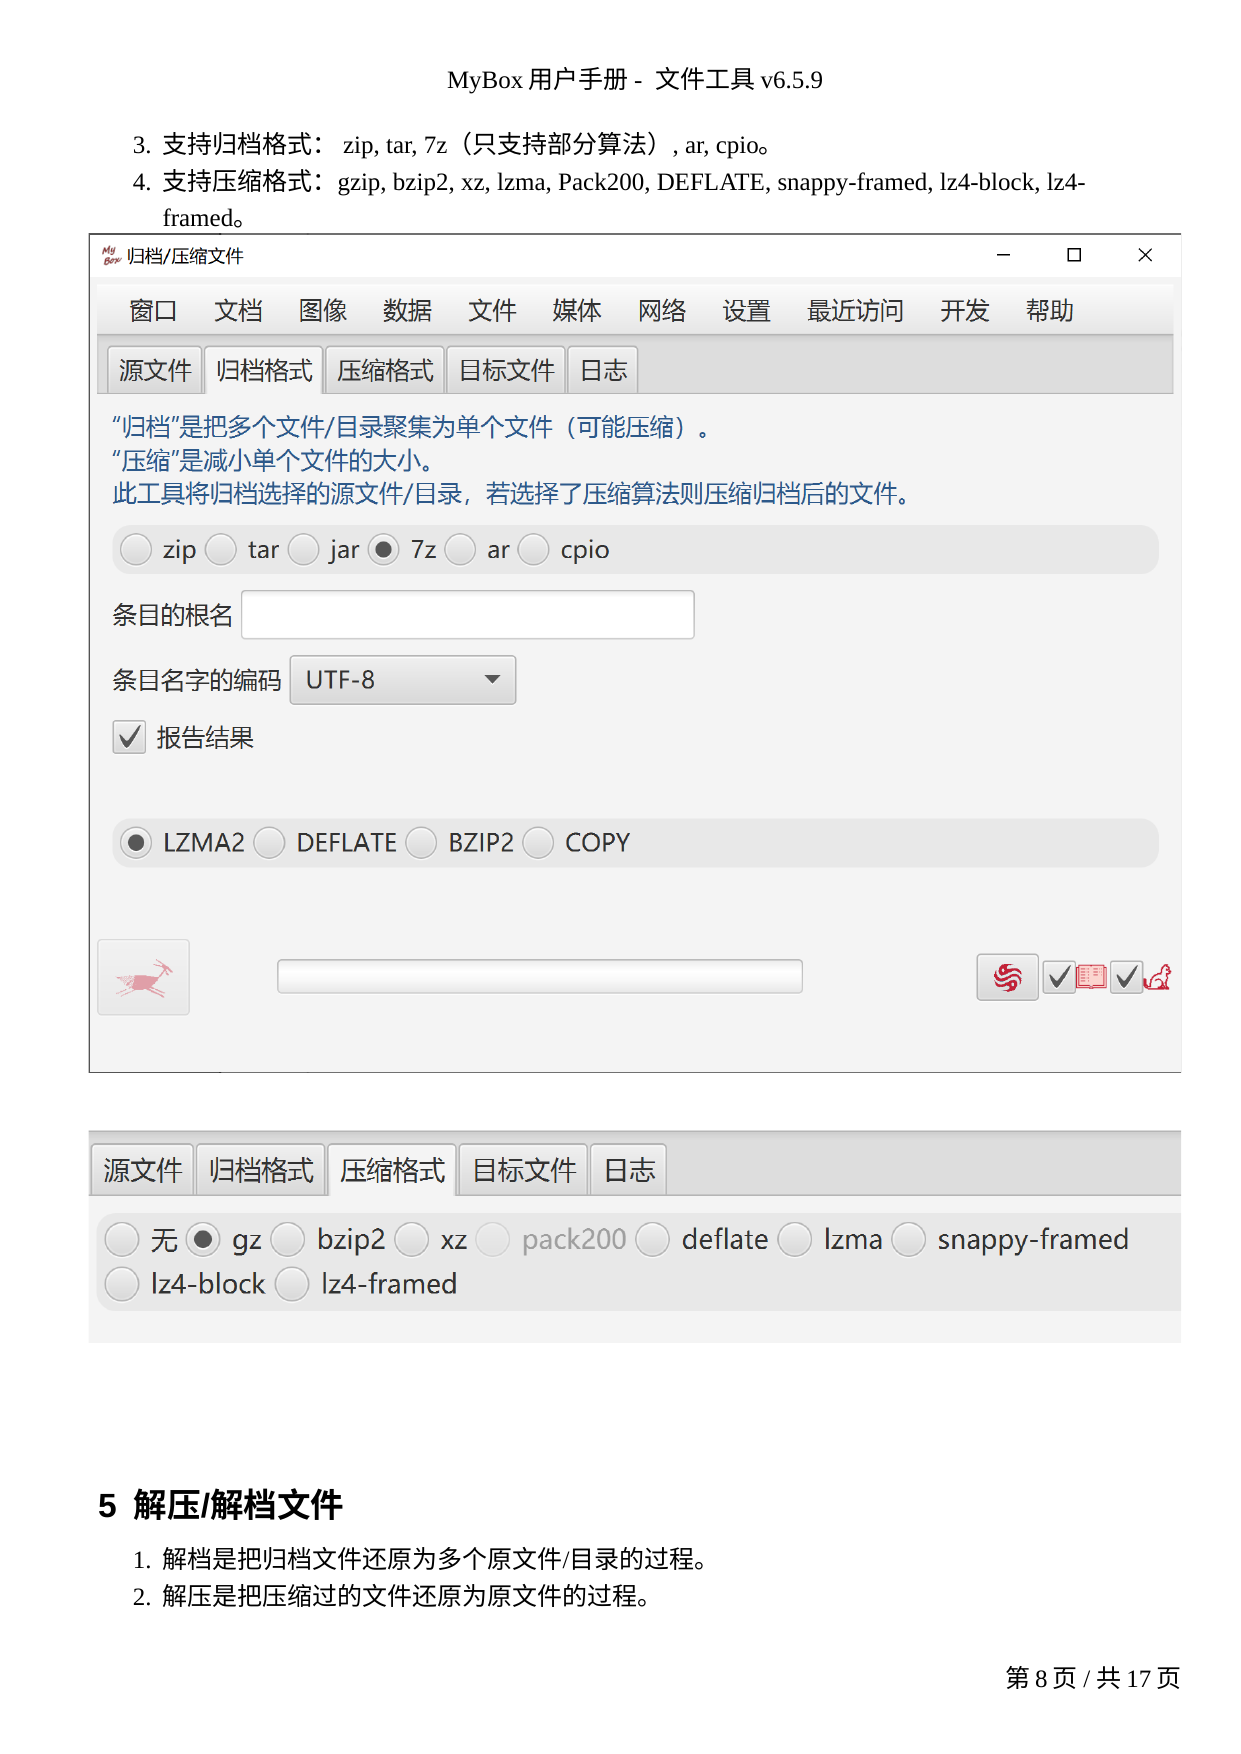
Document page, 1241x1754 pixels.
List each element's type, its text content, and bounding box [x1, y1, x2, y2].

list 支持压缩格式：gzip, bzip2, xz, lzma, Pack200, DEFLATE, snappy-framed, lz4-block, lz4-framed。 [133, 161, 1181, 233]
list 解压是把压缩过的文件还原为原文件的过程。 [133, 1576, 1181, 1612]
list 支持归档格式： zip, tar, 7z（只支持部分算法）, ar, cpio。 [133, 125, 1181, 161]
picture [88, 233, 1182, 1073]
subtitle 解压/解档文件 [88, 1479, 1181, 1527]
list 解档是把归档文件还原为多个原文件/目录的过程。 [133, 1540, 1181, 1576]
picture [88, 1129, 1182, 1343]
